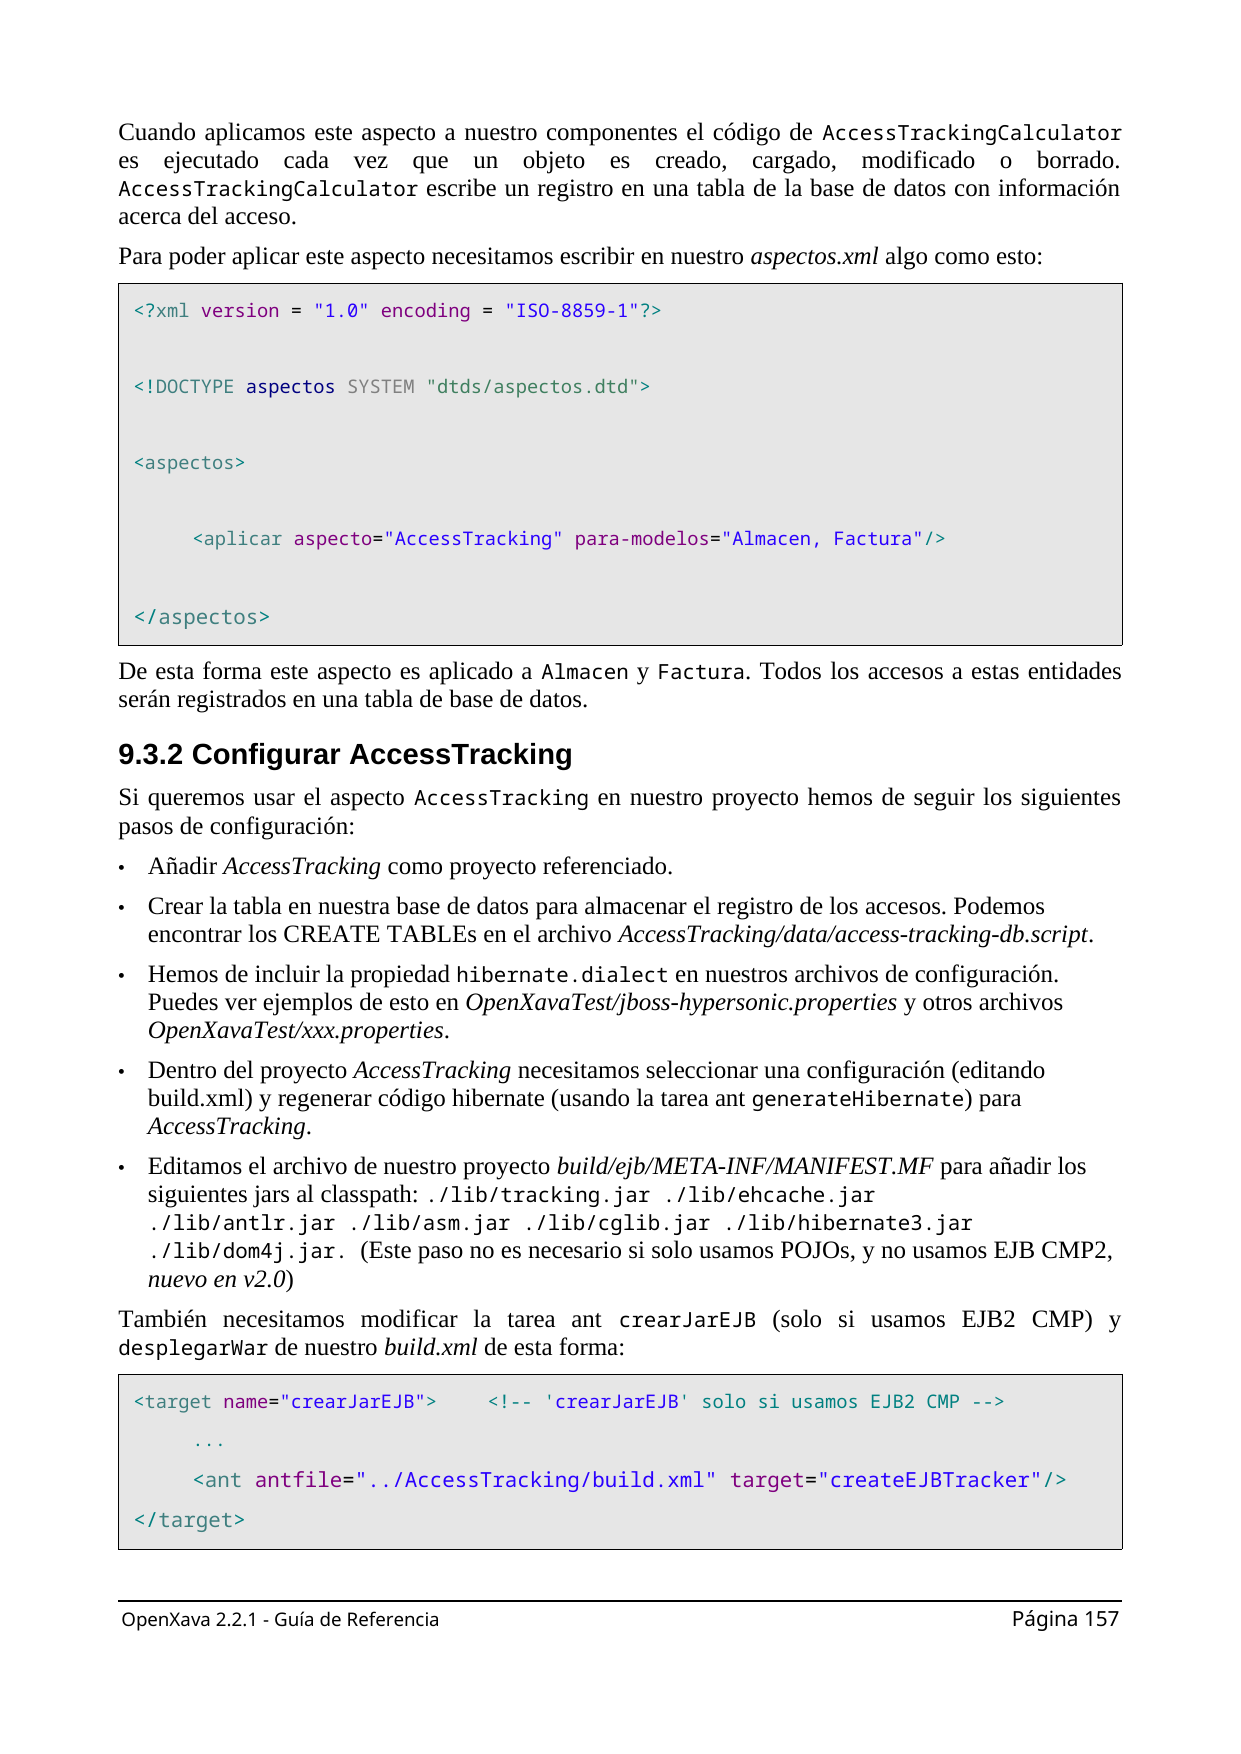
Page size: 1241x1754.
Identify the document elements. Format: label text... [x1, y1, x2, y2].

text También necesitamos modificar la tarea ant crearJarEJB (solo si usamos EJB2 CMP) y desplegarWar de nuestro build.xml de esta forma: [118, 1305, 1122, 1361]
list Crear la tabla en nuestra base de datos para almacenar el registro de los accesos. Podemos encontrar los CREATE TABLEs en el archivo AccessTracking/data/access-tracking-db.script. [118, 892, 1122, 948]
text ... [119, 1412, 1122, 1450]
list Editamos el archivo de nuestro proyecto build/ejb/META-INF/MANIFEST.MF para añadir los siguientes jars al classpath: ./lib/tracking.jar ./lib/ehcache.jar ./lib/antlr.jar ./lib/asm.jar ./lib/cglib.jar ./lib/hibernate3.jar ./lib/dom4j.jar. (Este paso no es necesario si solo usamos POJOs, y no usamos EJB CMP2, nuevo en v2.0) [118, 1152, 1122, 1292]
text <?xml version = "1.0" encoding = "ISO-8859-1"?> [119, 284, 1122, 321]
text <aspectos> [119, 435, 1122, 473]
text <aplicar aspecto="AccessTracking" para-modelos="Almacen, Factura"/> [119, 511, 1122, 549]
text <target name="crearJarEJB"> <!-- 'crearJarEJB' solo si usamos EJB2 CMP --> [119, 1375, 1122, 1412]
text <ant antfile="../AccessTracking/build.xml" target="createEJBTracker"/> [119, 1450, 1122, 1491]
list Añadir AccessTracking como proyecto referenciado. [118, 852, 1122, 880]
list Dentro del proyecto AccessTracking necesitamos seleccionar una configuración (editando build.xml) y regenerar código hibernate (usando la tarea ant generateHibernate) para AccessTracking. [118, 1056, 1122, 1140]
text Cuando aplicamos este aspecto a nuestro componentes el código de AccessTrackingCalculator es ejecutado cada vez que un objeto es creado, cargado, modificado o borrado. AccessTrackingCalculator escribe un registro en una tabla de la base de datos con información acerca del acceso. [118, 118, 1122, 230]
list Hemos de incluir la propiedad hibernate.dialect en nuestros archivos de configuración. Puedes ver ejemplos de esto en OpenXavaTest/jboss-hypersonic.properties y otros archivos OpenXavaTest/xxx.properties. [118, 960, 1122, 1044]
text <!DOCTYPE aspectos SYSTEM "dtds/aspectos.dtd"> [119, 359, 1122, 397]
text Si queremos usar el aspecto AccessTracking en nuestro proyecto hemos de seguir los siguientes pasos de configuración: [118, 783, 1122, 839]
text De esta forma este aspecto es aplicado a Almacen y Factura. Todos los accesos a estas entidades serán registrados en una tabla de base de datos. [118, 657, 1122, 713]
text Para poder aplicar este aspecto necesitamos escribir en nuestro aspectos.xml algo como esto: [118, 242, 1122, 270]
subtitle Configurar AccessTracking [118, 738, 1122, 771]
text </target> [119, 1491, 1122, 1549]
text </aspectos> [119, 587, 1122, 645]
